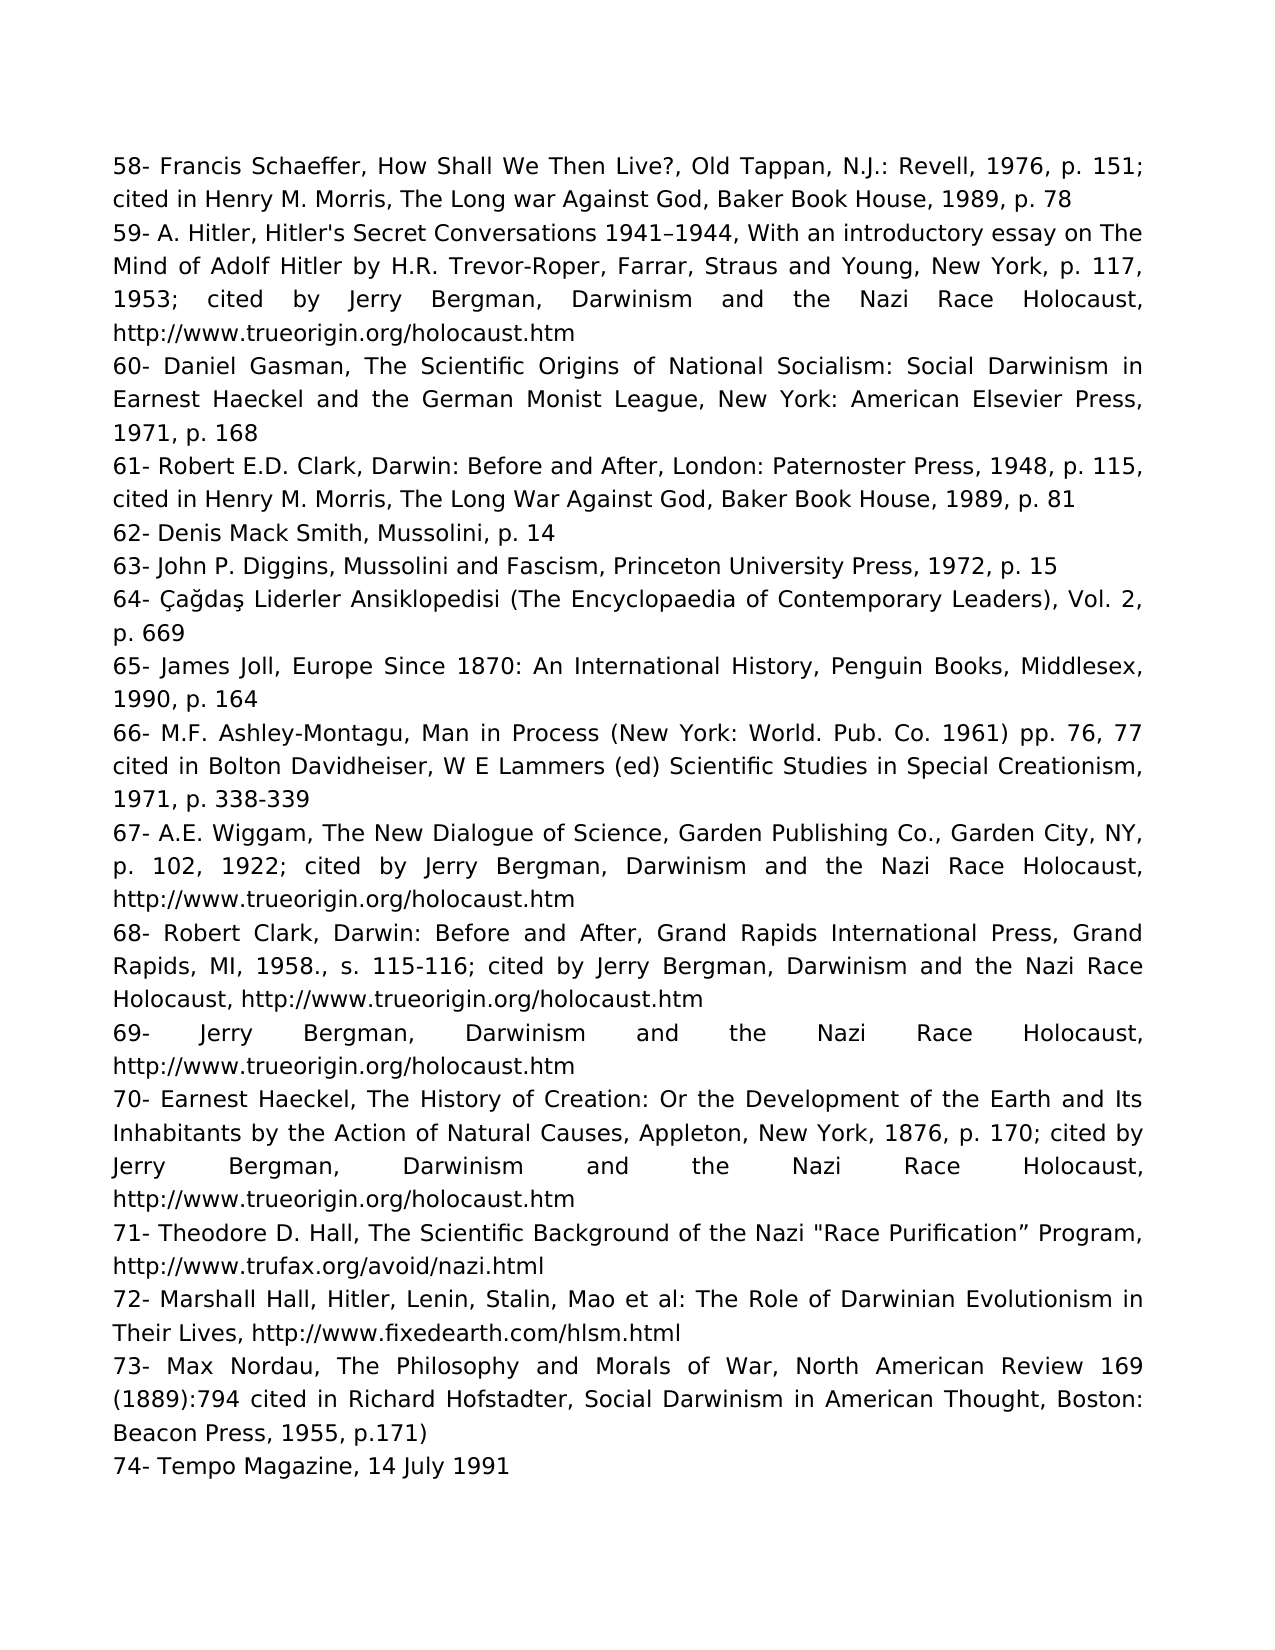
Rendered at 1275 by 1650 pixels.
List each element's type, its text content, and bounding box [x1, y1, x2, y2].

text 71- Theodore D. Hall, The Scientific Background of the Nazi "Race Purification” Program, http://www.trufax.org/avoid/nazi.html [112, 1214, 1145, 1281]
text 70- Earnest Haeckel, The History of Creation: Or the Development of the Earth and Its Inhabitants by the Action of Natural Causes, Appleton, New York, 1876, p. 170; cited by Jerry Bergman, Darwinism and the Nazi Race Holocaust, http://www.trueorigin.org/holocaust.htm [112, 1081, 1145, 1214]
text 65- James Joll, Europe Since 1870: An International History, Penguin Books, Middlesex, 1990, p. 164 [112, 648, 1145, 714]
text 58- Francis Schaeffer, How Shall We Then Live?, Old Tappan, N.J.: Revell, 1976, p. 151; cited in Henry M. Morris, The Long war Against God, Baker Book House, 1989, p. 78 [112, 148, 1145, 214]
text 73- Max Nordau, The Philosophy and Morals of War, North American Review 169 (1889):794 cited in Richard Hofstadter, Social Darwinism in American Thought, Boston: Beacon Press, 1955, p.171) [112, 1348, 1145, 1448]
text 66- M.F. Ashley-Montagu, Man in Process (New York: World. Pub. Co. 1961) pp. 76, 77 cited in Bolton Davidheiser, W E Lammers (ed) Scientific Studies in Special Creationism, 1971, p. 338-339 [112, 714, 1145, 814]
text 72- Marshall Hall, Hitler, Lenin, Stalin, Mao et al: The Role of Darwinian Evolutionism in Their Lives, http://www.fixedearth.com/hlsm.html [112, 1281, 1145, 1348]
text 60- Daniel Gasman, The Scientific Origins of National Socialism: Social Darwinism in Earnest Haeckel and the German Monist League, New York: American Elsevier Press, 1971, p. 168 [112, 348, 1145, 448]
text 64- Çağdaş Liderler Ansiklopedisi (The Encyclopaedia of Contemporary Leaders), Vol. 2, p. 669 [112, 581, 1145, 648]
text 62- Denis Mack Smith, Mussolini, p. 14 [112, 514, 1145, 548]
text 67- A.E. Wiggam, The New Dialogue of Science, Garden Publishing Co., Garden City, NY, p. 102, 1922; cited by Jerry Bergman, Darwinism and the Nazi Race Holocaust, http://www.trueorigin.org/holocaust.htm [112, 814, 1145, 914]
text 61- Robert E.D. Clark, Darwin: Before and After, London: Paternoster Press, 1948, p. 115, cited in Henry M. Morris, The Long War Against God, Baker Book House, 1989, p. 81 [112, 448, 1145, 514]
text 69- Jerry Bergman, Darwinism and the Nazi Race Holocaust, http://www.trueorigin.org/holocaust.htm [112, 1014, 1145, 1081]
text 63- John P. Diggins, Mussolini and Fascism, Princeton University Press, 1972, p. 15 [112, 548, 1145, 581]
text 74- Tempo Magazine, 14 July 1991 [112, 1448, 1145, 1481]
text 68- Robert Clark, Darwin: Before and After, Grand Rapids International Press, Grand Rapids, MI, 1958., s. 115-116; cited by Jerry Bergman, Darwinism and the Nazi Race Holocaust, http://www.trueorigin.org/holocaust.htm [112, 914, 1145, 1014]
text 59- A. Hitler, Hitler's Secret Conversations 1941–1944, With an introductory essay on The Mind of Adolf Hitler by H.R. Trevor-Roper, Farrar, Straus and Young, New York, p. 117, 1953; cited by Jerry Bergman, Darwinism and the Nazi Race Holocaust, http://www.trueorigin.org/holocaust.htm [112, 214, 1145, 348]
